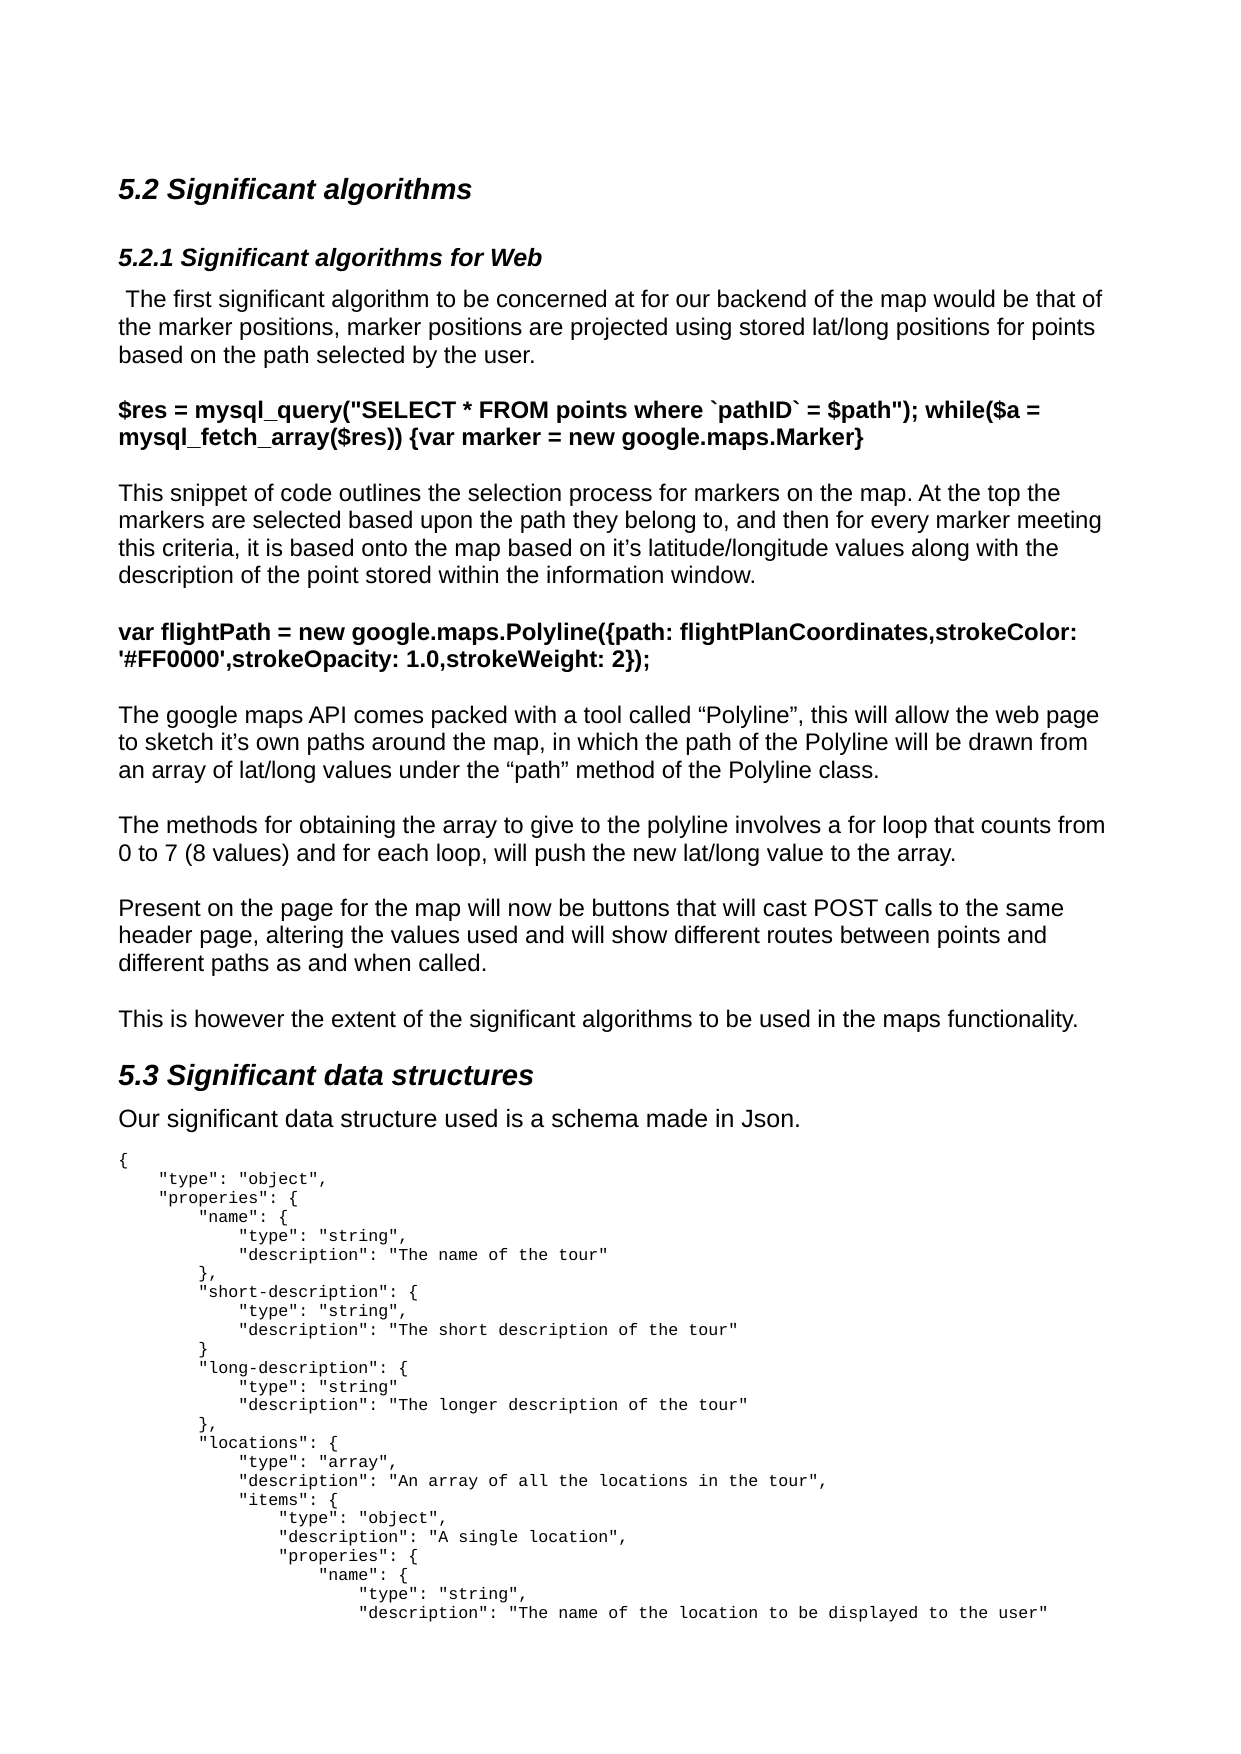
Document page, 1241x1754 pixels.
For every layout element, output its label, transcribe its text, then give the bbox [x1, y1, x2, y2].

text "name": { [118, 1567, 1122, 1586]
text "description": "The short description of the tour" [118, 1322, 1122, 1340]
text "type": "string" [118, 1378, 1122, 1397]
text { [118, 1152, 1122, 1171]
text "description": "The name of the tour" [118, 1246, 1122, 1265]
text "items": { [118, 1491, 1122, 1510]
subtitle 5.2.1 Significant algorithms for Web [118, 243, 1122, 272]
text } [118, 1340, 1122, 1359]
text "properies": { [118, 1548, 1122, 1567]
text Our significant data structure used is a schema made in Json. [118, 1104, 1122, 1133]
text The methods for obtaining the array to give to the polyline involves a for loop that counts from 0 to 7 (8 values) and for each loop, will push the new lat/long value to the array. [118, 811, 1122, 866]
text "description": "An array of all the locations in the tour", [118, 1472, 1122, 1491]
text "locations": { [118, 1435, 1122, 1453]
text "type": "string", [118, 1303, 1122, 1322]
text "name": { [118, 1208, 1122, 1227]
text "description": "The name of the location to be displayed to the user" [118, 1604, 1122, 1623]
text "type": "object", [118, 1171, 1122, 1189]
subtitle 5.2 Significant algorithms [118, 172, 1122, 205]
text "short-description": { [118, 1284, 1122, 1303]
text The google maps API comes packed with a tool called “Polyline”, this will allow the web page to sketch it’s own paths around the map, in which the path of the Polyline will be drawn from an array of lat/long values under the “path” method of the Polyline class. [118, 701, 1122, 783]
text "description": "A single location", [118, 1529, 1122, 1548]
text The first significant algorithm to be concerned at for our backend of the map would be that of the marker positions, marker positions are projected using stored lat/long positions for points based on the path selected by the user. [118, 284, 1122, 368]
text "type": "string", [118, 1586, 1122, 1604]
text $res = mysql_query("SELECT * FROM points where `pathID` = $path"); while($a = mysql_fetch_array($res)) {var marker = new google.maps.Marker} [118, 396, 1122, 451]
subtitle 5.3 Significant data structures [118, 1058, 1122, 1091]
text This snippet of code outlines the selection process for markers on the map. At the top the markers are selected based upon the path they belong to, and then for every marker meeting this criteria, it is based onto the map based on it’s latitude/longitude values along with the description of the point stored within the information window. [118, 478, 1122, 589]
text This is however the extent of the significant algorithms to be used in the maps functionality. [118, 1005, 1122, 1033]
text }, [118, 1416, 1122, 1435]
text "type": "array", [118, 1453, 1122, 1472]
text "type": "string", [118, 1227, 1122, 1246]
text "description": "The longer description of the tour" [118, 1397, 1122, 1416]
text "long-description": { [118, 1359, 1122, 1378]
text var flightPath = new google.maps.Polyline({path: flightPlanCoordinates,strokeColor: '#FF0000',strokeOpacity: 1.0,strokeWeight: 2}); [118, 618, 1122, 673]
text Present on the page for the map will now be buttons that will cast POST calls to the same header page, altering the values used and will show different routes between points and different paths as and when called. [118, 894, 1122, 977]
text }, [118, 1265, 1122, 1284]
text "properies": { [118, 1189, 1122, 1208]
text "type": "object", [118, 1510, 1122, 1529]
